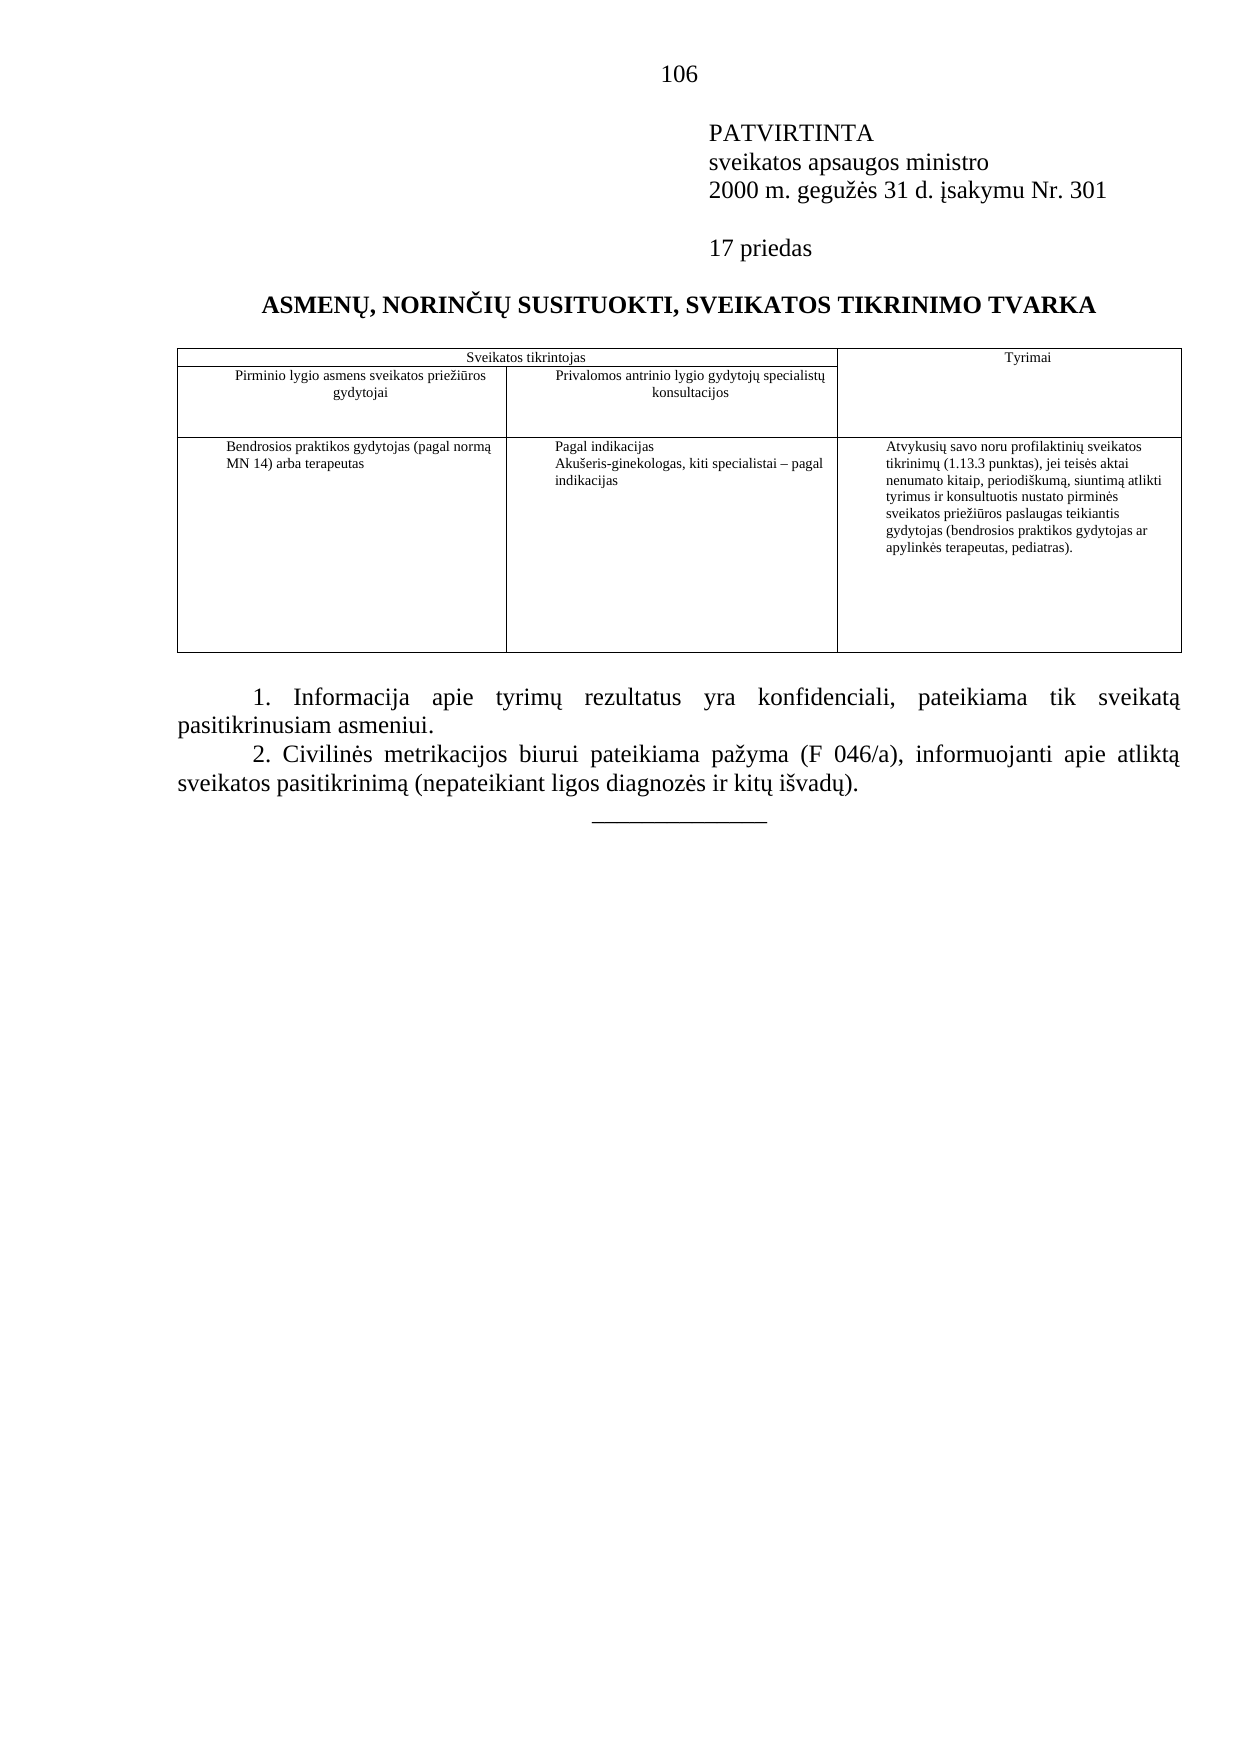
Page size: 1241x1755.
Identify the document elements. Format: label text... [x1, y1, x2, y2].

table_header Sveikatos tikrintojas [178, 349, 837, 366]
table_cell Privalomos antrinio lygio gydytojų specialistų konsultacijos [507, 367, 837, 437]
table_cell Atvykusių savo noru profilaktinių sveikatos tikrinimų (1.13.3 punktas), jei teisės aktai nenumato kitaip, periodiškumą, siuntimą atlikti tyrimus ir konsultuotis nustato pirminės sveikatos priežiūros paslaugas teikiantis gydytojas (bendrosios praktikos gydytojas ar apylinkės terapeutas, pediatras). [838, 438, 1181, 652]
table_cell Pagal indikacijas Akušeris-ginekologas, kiti specialistai – pagal indikacijas [507, 438, 837, 652]
text PATVIRTINTA [709, 118, 1181, 147]
table_cell Bendrosios praktikos gydytojas (pagal normą MN 14) arba terapeutas [178, 438, 506, 652]
text 17 priedas [709, 233, 1181, 262]
text 2000 m. gegužės 31 d. įsakymu Nr. 301 [709, 176, 1181, 204]
table_header Tyrimai [838, 349, 1181, 437]
text ASMENŲ, NORINČIŲ SUSITUOKTI, SVEIKATOS TIKRINIMO TVARKA [177, 291, 1181, 319]
table_cell Pirminio lygio asmens sveikatos priežiūros gydytojai [178, 367, 506, 437]
text 1. Informacija apie tyrimų rezultatus yra konfidenciali, pateikiama tik sveikatą pasitikrinusiam asmeniui. [177, 682, 1181, 739]
text ______________ [177, 797, 1181, 825]
text sveikatos apsaugos ministro [709, 147, 1181, 176]
text 2. Civilinės metrikacijos biurui pateikiama pažyma (F 046/a), informuojanti apie atliktą sveikatos pasitikrinimą (nepateikiant ligos diagnozės ir kitų išvadų). [177, 739, 1181, 797]
